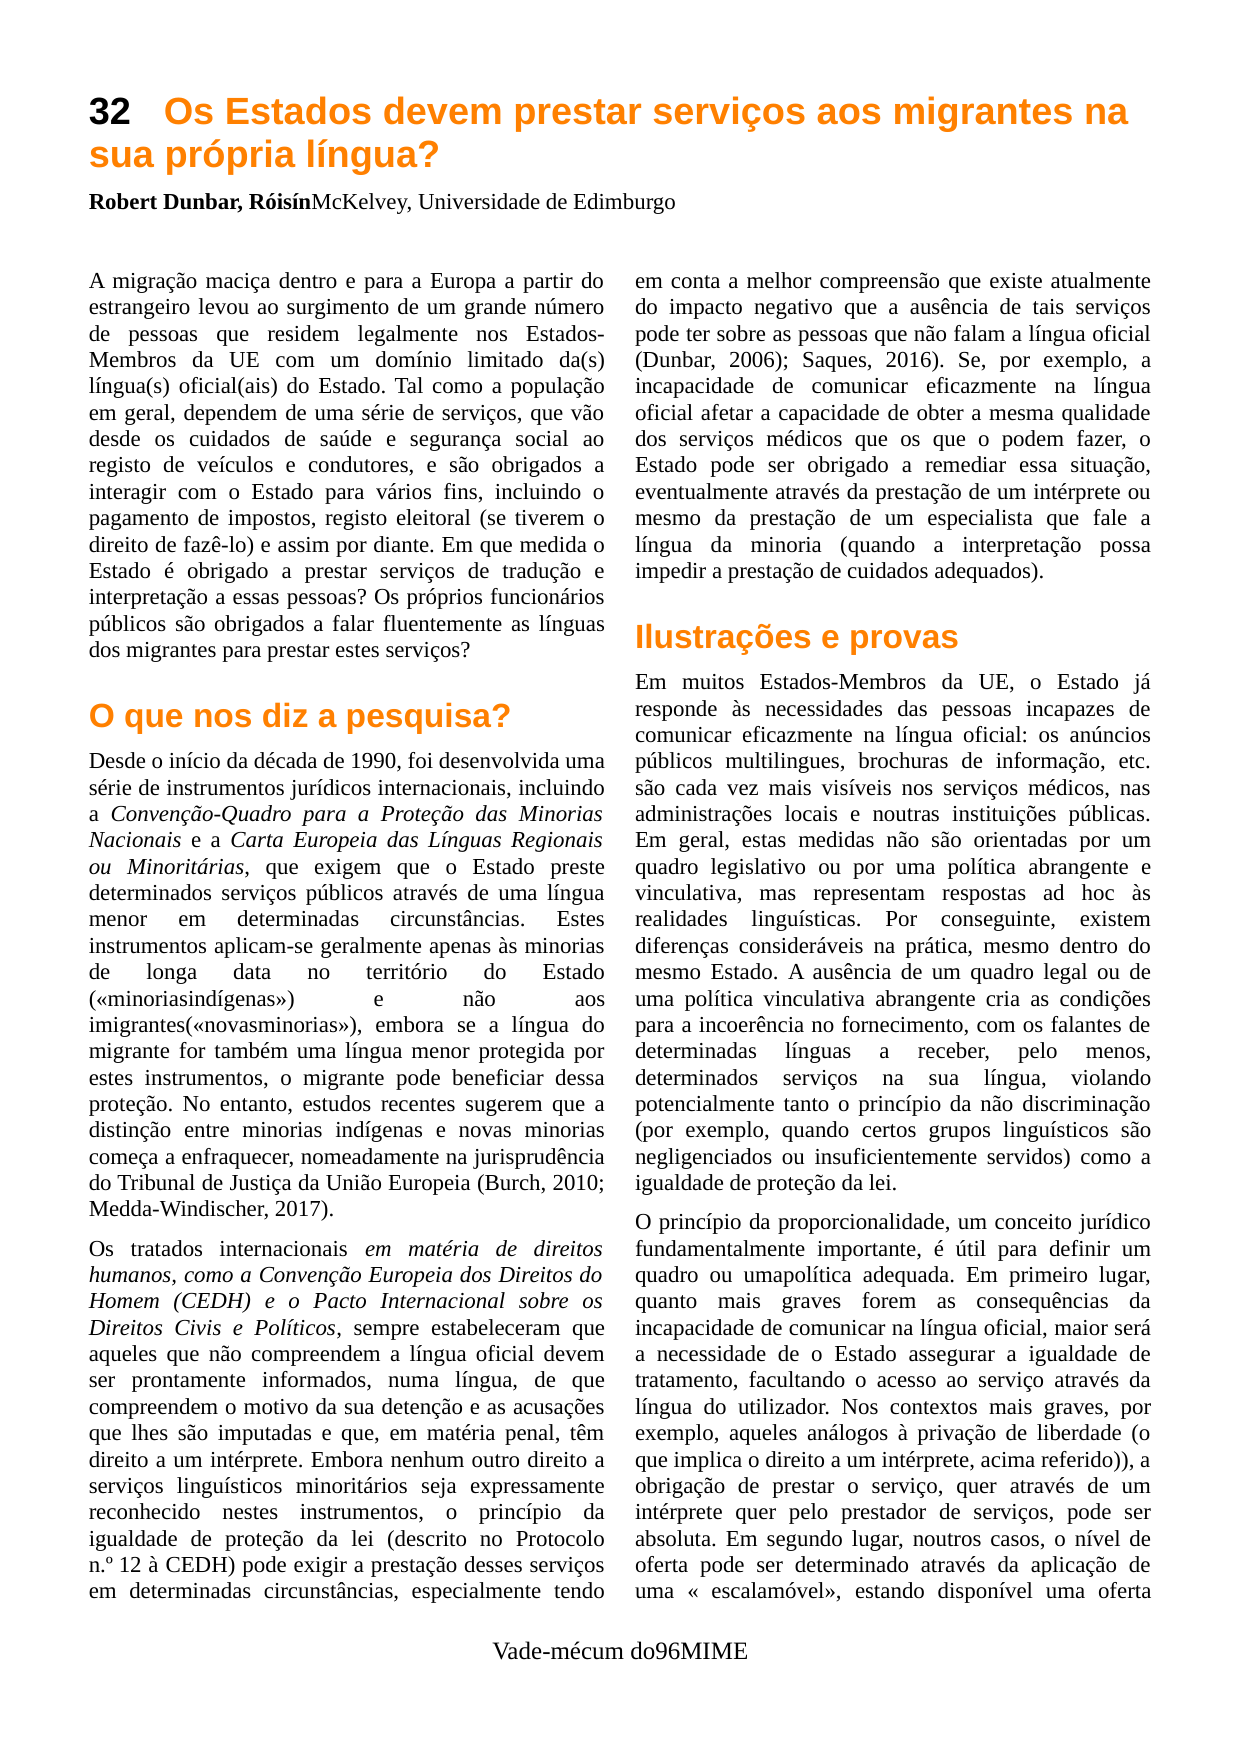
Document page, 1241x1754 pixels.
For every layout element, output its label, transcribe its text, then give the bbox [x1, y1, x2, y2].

text em conta a melhor compreensão que existe atualmente do impacto negativo que a ausência de tais serviços pode ter sobre as pessoas que não falam a língua oficial (Dunbar, 2006); Saques, 2016). Se, por exemplo, a incapacidade de comunicar eficazmente na língua oficial afetar a capacidade de obter a mesma qualidade dos serviços médicos que os que o podem fazer, o Estado pode ser obrigado a remediar essa situação, eventualmente através da prestação de um intérprete ou mesmo da prestação de um especialista que fale a língua da minoria (quando a interpretação possa impedir a prestação de cuidados adequados). [635, 267, 1152, 583]
text Desde o início da década de 1990, foi desenvolvida uma série de instrumentos jurídicos internacionais, incluindo a Convenção-Quadro para a Proteção das Minorias Nacionais e a Carta Europeia das Línguas Regionais ou Minoritárias, que exigem que o Estado preste determinados serviços públicos através de uma língua menor em determinadas circunstâncias. Estes instrumentos aplicam-se geralmente apenas às minorias de longa data no território do Estado («minoriasindígenas») e não aos imigrantes(«novasminorias»), embora se a língua do migrante for também uma língua menor protegida por estes instrumentos, o migrante pode beneficiar dessa proteção. No entanto, estudos recentes sugerem que a distinção entre minorias indígenas e novas minorias começa a enfraquecer, nomeadamente na jurisprudência do Tribunal de Justiça da União Europeia (Burch, 2010; Medda-Windischer, 2017). [88, 747, 605, 1222]
text Robert Dunbar, RóisínMcKelvey, Universidade de Edimburgo [88, 188, 1152, 215]
text Em muitos Estados-Membros da UE, o Estado já responde às necessidades das pessoas incapazes de comunicar eficazmente na língua oficial: os anúncios públicos multilingues, brochuras de informação, etc. são cada vez mais visíveis nos serviços médicos, nas administrações locais e noutras instituições públicas. Em geral, estas medidas não são orientadas por um quadro legislativo ou por uma política abrangente e vinculativa, mas representam respostas ad hoc às realidades linguísticas. Por conseguinte, existem diferenças consideráveis na prática, mesmo dentro do mesmo Estado. A ausência de um quadro legal ou de uma política vinculativa abrangente cria as condições para a incoerência no fornecimento, com os falantes de determinadas línguas a receber, pelo menos, determinados serviços na sua língua, violando potencialmente tanto o princípio da não discriminação (por exemplo, quando certos grupos linguísticos são negligenciados ou insuficientemente servidos) como a igualdade de proteção da lei. [635, 668, 1152, 1195]
subtitle Os Estados devem prestar serviços aos migrantes na sua própria língua? [88, 88, 1152, 176]
subtitle Ilustrações e provas [635, 617, 1152, 656]
text A migração maciça dentro e para a Europa a partir do estrangeiro levou ao surgimento de um grande número de pessoas que residem legalmente nos Estados-Membros da UE com um domínio limitado da(s) língua(s) oficial(ais) do Estado. Tal como a população em geral, dependem de uma série de serviços, que vão desde os cuidados de saúde e segurança social ao registo de veículos e condutores, e são obrigados a interagir com o Estado para vários fins, incluindo o pagamento de impostos, registo eleitoral (se tiverem o direito de fazê-lo) e assim por diante. Em que medida o Estado é obrigado a prestar serviços de tradução e interpretação a essas pessoas? Os próprios funcionários públicos são obrigados a falar fluentemente as línguas dos migrantes para prestar estes serviços? [88, 267, 605, 662]
subtitle O que nos diz a pesquisa? [88, 696, 605, 735]
text O princípio da proporcionalidade, um conceito jurídico fundamentalmente importante, é útil para definir um quadro ou umapolítica adequada. Em primeiro lugar, quanto mais graves forem as consequências da incapacidade de comunicar na língua oficial, maior será a necessidade de o Estado assegurar a igualdade de tratamento, facultando o acesso ao serviço através da língua do utilizador. Nos contextos mais graves, por exemplo, aqueles análogos à privação de liberdade (o que implica o direito a um intérprete, acima referido)), a obrigação de prestar o serviço, quer através de um intérprete quer pelo prestador de serviços, pode ser absoluta. Em segundo lugar, noutros casos, o nível de oferta pode ser determinado através da aplicação de uma « escalamóvel», estando disponível uma oferta [635, 1208, 1152, 1604]
text Os tratados internacionais em matéria de direitos humanos, como a Convenção Europeia dos Direitos do Homem (CEDH) e o Pacto Internacional sobre os Direitos Civis e Políticos, sempre estabeleceram que aqueles que não compreendem a língua oficial devem ser prontamente informados, numa língua, de que compreendem o motivo da sua detenção e as acusações que lhes são imputadas e que, em matéria penal, têm direito a um intérprete. Embora nenhum outro direito a serviços linguísticos minoritários seja expressamente reconhecido nestes instrumentos, o princípio da igualdade de proteção da lei (descrito no Protocolo n.º 12 à CEDH) pode exigir a prestação desses serviços em determinadas circunstâncias, especialmente tendo [88, 1235, 605, 1604]
